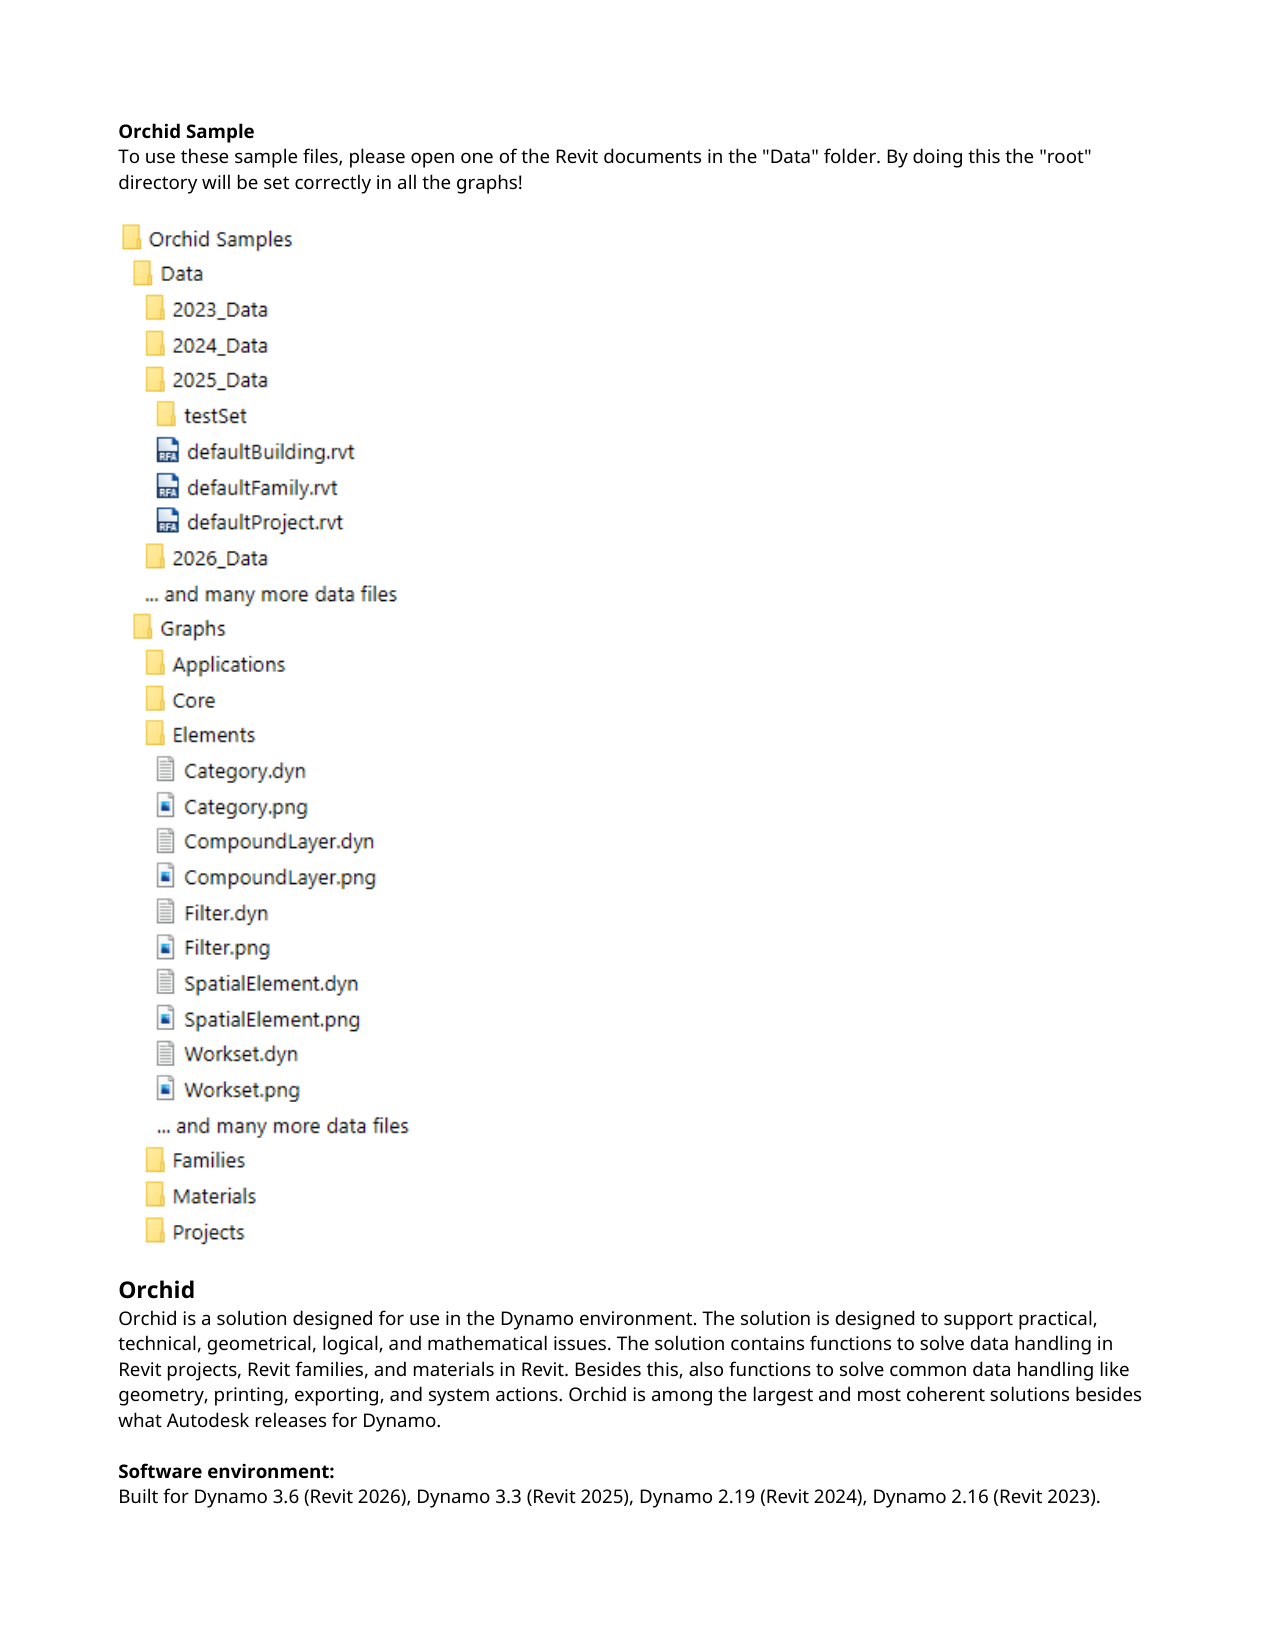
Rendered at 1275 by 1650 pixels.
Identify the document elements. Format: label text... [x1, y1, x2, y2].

text Orchid Sample [118, 118, 1157, 144]
text Orchid is a solution designed for use in the Dynamo environment. The solution is designed to support practical, technical, geometrical, logical, and mathematical issues. The solution contains functions to solve data handling in Revit projects, Revit families, and materials in Revit. Besides this, also functions to solve common data handling like geometry, printing, exporting, and system actions. Orchid is among the largest and most coherent solutions besides what Autodesk releases for Dynamo. [118, 1305, 1157, 1433]
text Software environment: [118, 1458, 1157, 1484]
text To use these sample files, please open one of the Revit documents in the "Data" folder. By doing this the "root" directory will be set correctly in all the graphs! [118, 144, 1157, 195]
picture [118, 220, 414, 1249]
text Orchid [118, 1274, 1157, 1305]
text Built for Dynamo 3.6 (Revit 2026), Dynamo 3.3 (Revit 2025), Dynamo 2.19 (Revit 2024), Dynamo 2.16 (Revit 2023). [118, 1484, 1157, 1509]
